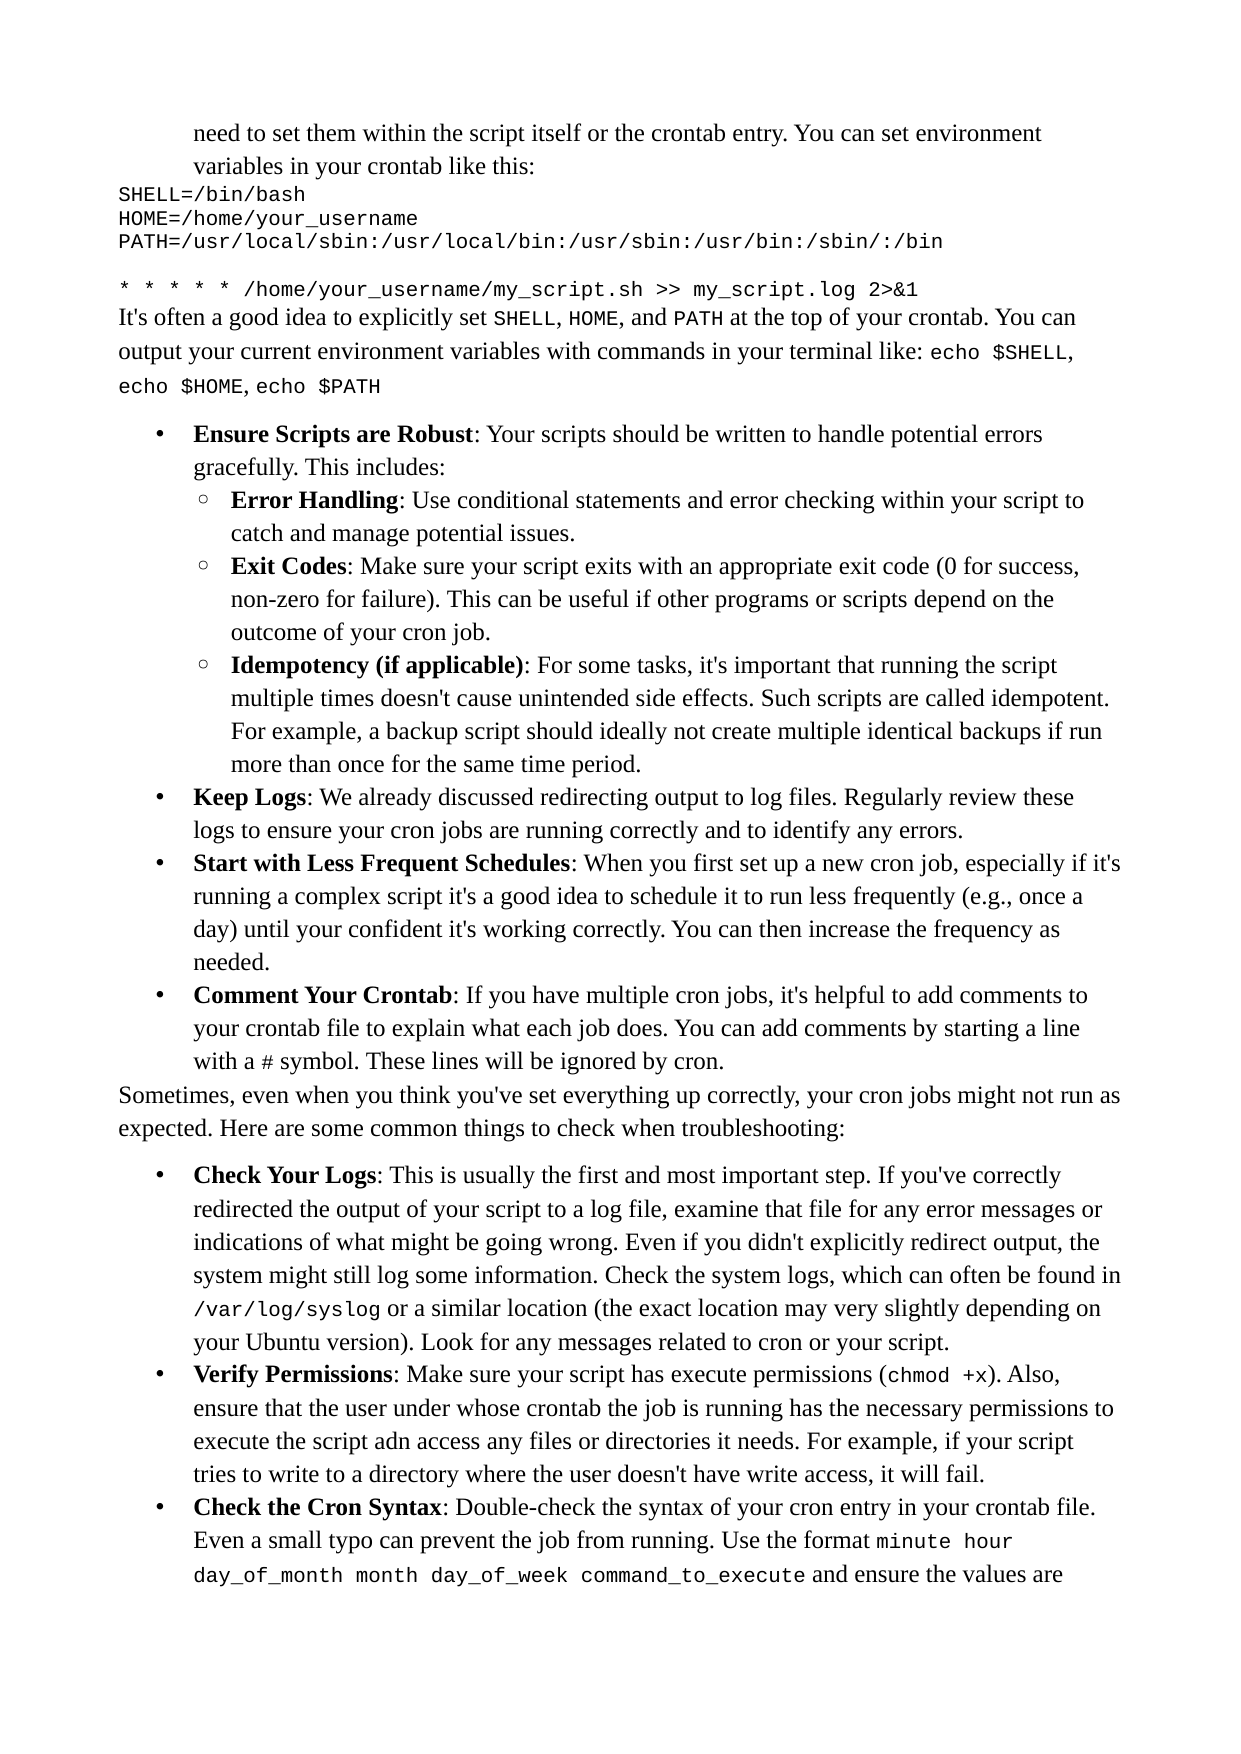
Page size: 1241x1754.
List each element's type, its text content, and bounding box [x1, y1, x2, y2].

list Comment Your Crontab: If you have multiple cron jobs, it's helpful to add comments to your crontab file to explain what each job does. You can add comments by starting a line with a # symbol. These lines will be ignored by cron. [156, 980, 1122, 1076]
text PATH=/usr/local/sbin:/usr/local/bin:/usr/sbin:/usr/bin:/sbin/:/bin [118, 231, 1122, 255]
list Error Handling: Use conditional statements and error checking within your script to catch and manage potential issues. [193, 485, 1122, 546]
text It's often a good idea to explicitly set SHELL, HOME, and PATH at the top of your crontab. You can output your current environment variables with commands in your terminal like: echo $SHELL, echo $HOME, echo $PATH [118, 302, 1122, 400]
text * * * * * /home/your_username/my_script.sh >> my_script.log 2>&1 [118, 279, 1122, 302]
list Keep Logs: We already discussed redirecting output to log files. Regularly review these logs to ensure your cron jobs are running correctly and to identify any errors. [156, 782, 1122, 844]
text SHELL=/bin/bash [118, 184, 1122, 208]
list Idempotency (if applicable): For some tasks, it's important that running the script multiple times doesn't cause unintended side effects. Such scripts are called idempotent. For example, a backup script should ideally not create multiple identical backups if run more than once for the same time period. [193, 650, 1122, 778]
list Exit Codes: Make sure your script exits with an appropriate exit code (0 for success, non-zero for failure). This can be useful if other programs or scripts depend on the outcome of your cron job. [193, 551, 1122, 646]
list Check the Cron Syntax: Double-check the syntax of your cron entry in your crontab file. Even a small typo can prevent the job from running. Use the format minute hour day_of_month month day_of_week command_to_execute and ensure the values are [156, 1492, 1122, 1589]
list need to set them within the script itself or the crontab entry. You can set environment variables in your crontab like this: [156, 118, 1122, 180]
list Check Your Logs: This is usually the first and most important step. If you've correctly redirected the output of your script to a log file, examine that file for any error messages or indications of what might be going wrong. Even if you didn't explicitly redirect output, the system might still log some information. Check the system logs, which can often be found in /var/log/syslog or a similar location (the exact location may very slightly depending on your Ubuntu version). Look for any messages related to cron or your script. [156, 1161, 1122, 1355]
list Start with Less Frequent Schedules: When you first set up a new cron job, especially if it's running a complex script it's a good idea to schedule it to run less frequently (e.g., once a day) until your confident it's working correctly. You can then increase the frequency as needed. [156, 848, 1122, 976]
text HOME=/home/your_username [118, 208, 1122, 231]
list Verify Permissions: Make sure your script has execute permissions (chmod +x). Also, ensure that the user under whose crontab the job is running has the necessary permissions to execute the script adn access any files or directories it needs. For example, if your script tries to write to a directory where the user doesn't have write access, it will fail. [156, 1359, 1122, 1488]
text Sometimes, even when you think you've set everything up correctly, your cron jobs might not run as expected. Here are some common things to check when troubleshooting: [118, 1080, 1122, 1142]
list Ensure Scripts are Robust: Your scripts should be written to handle potential errors gracefully. This includes: [156, 419, 1122, 480]
